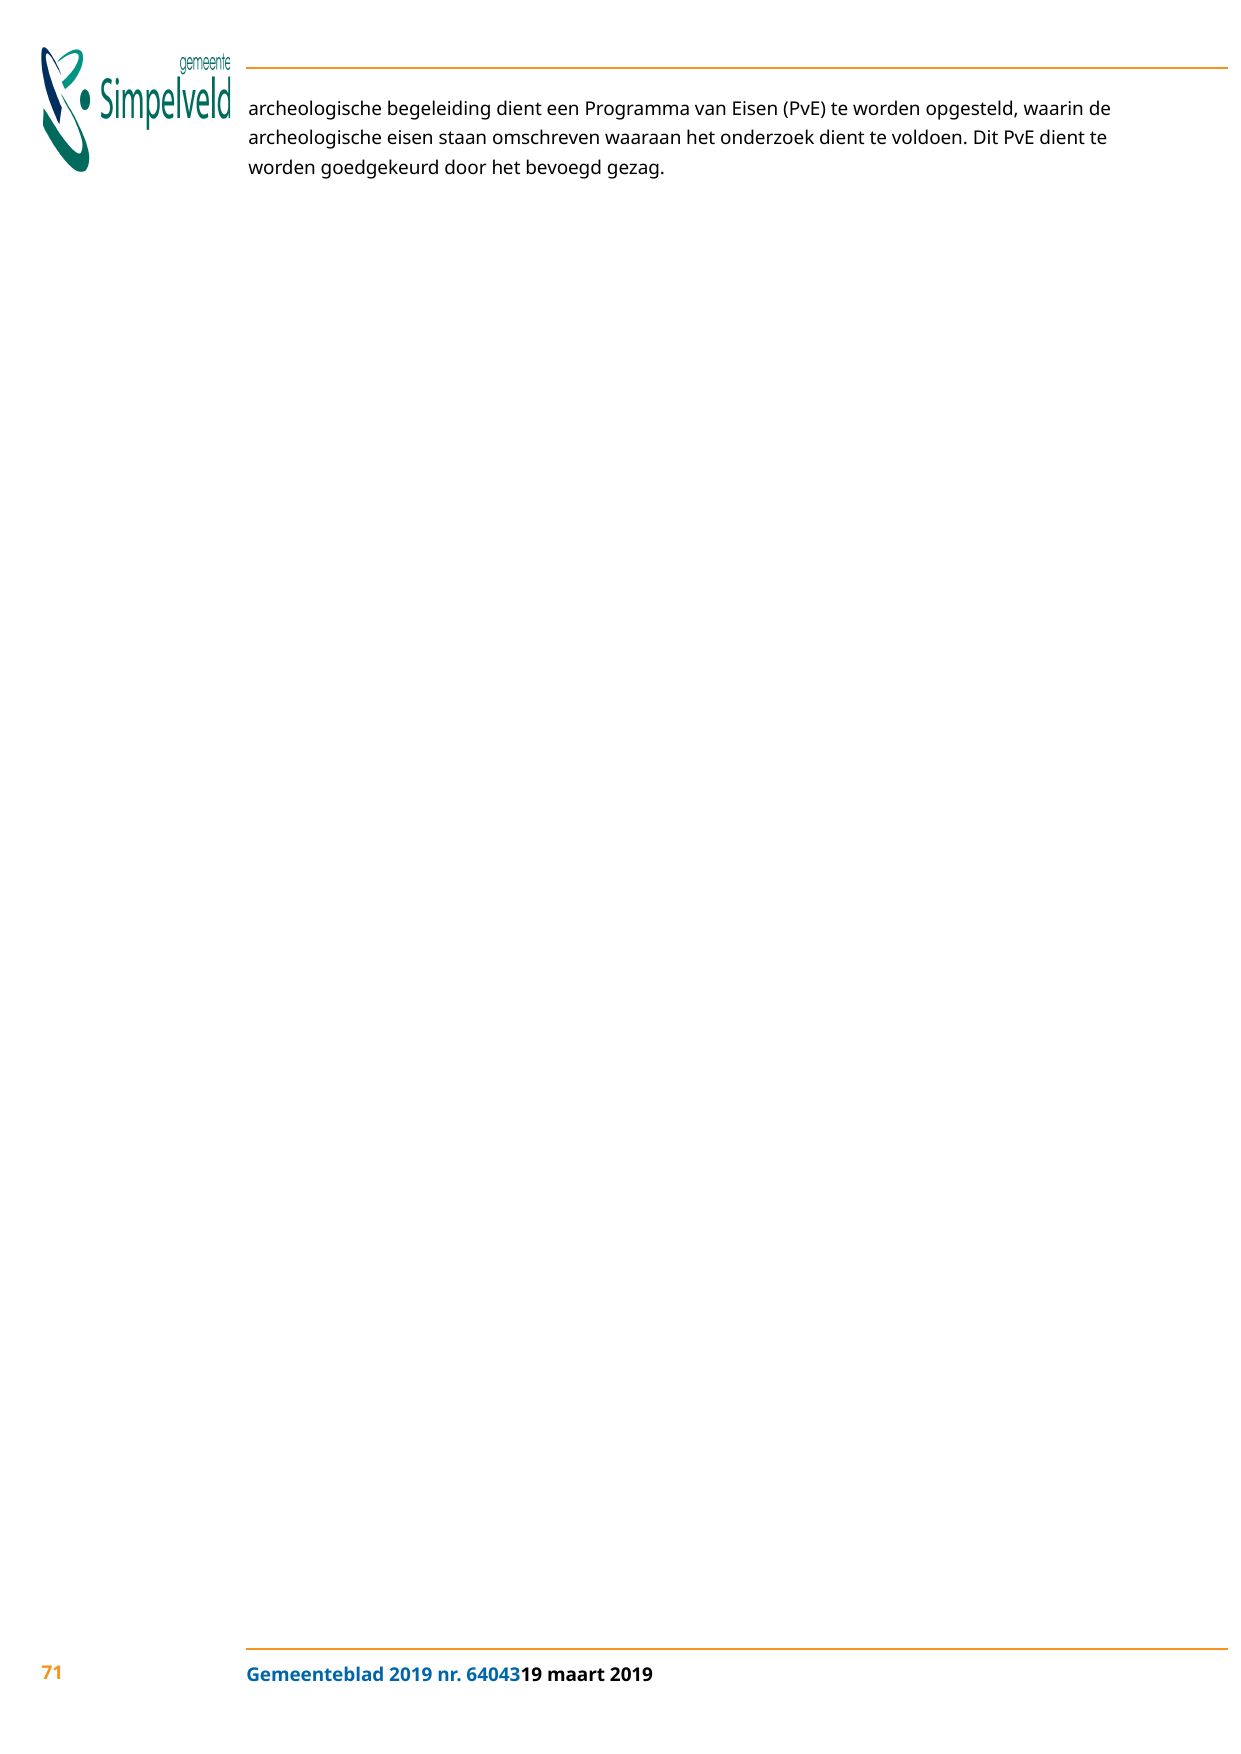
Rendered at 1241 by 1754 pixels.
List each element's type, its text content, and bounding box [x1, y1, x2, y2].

picture [41, 47, 231, 172]
text archeologische begeleiding dient een Programma van Eisen (PvE) te worden opgesteld, waarin de archeologische eisen staan omschreven waaraan het onderzoek dient te voldoen. Dit PvE dient te worden goedgekeurd door het bevoegd gezag. [248, 95, 1152, 180]
